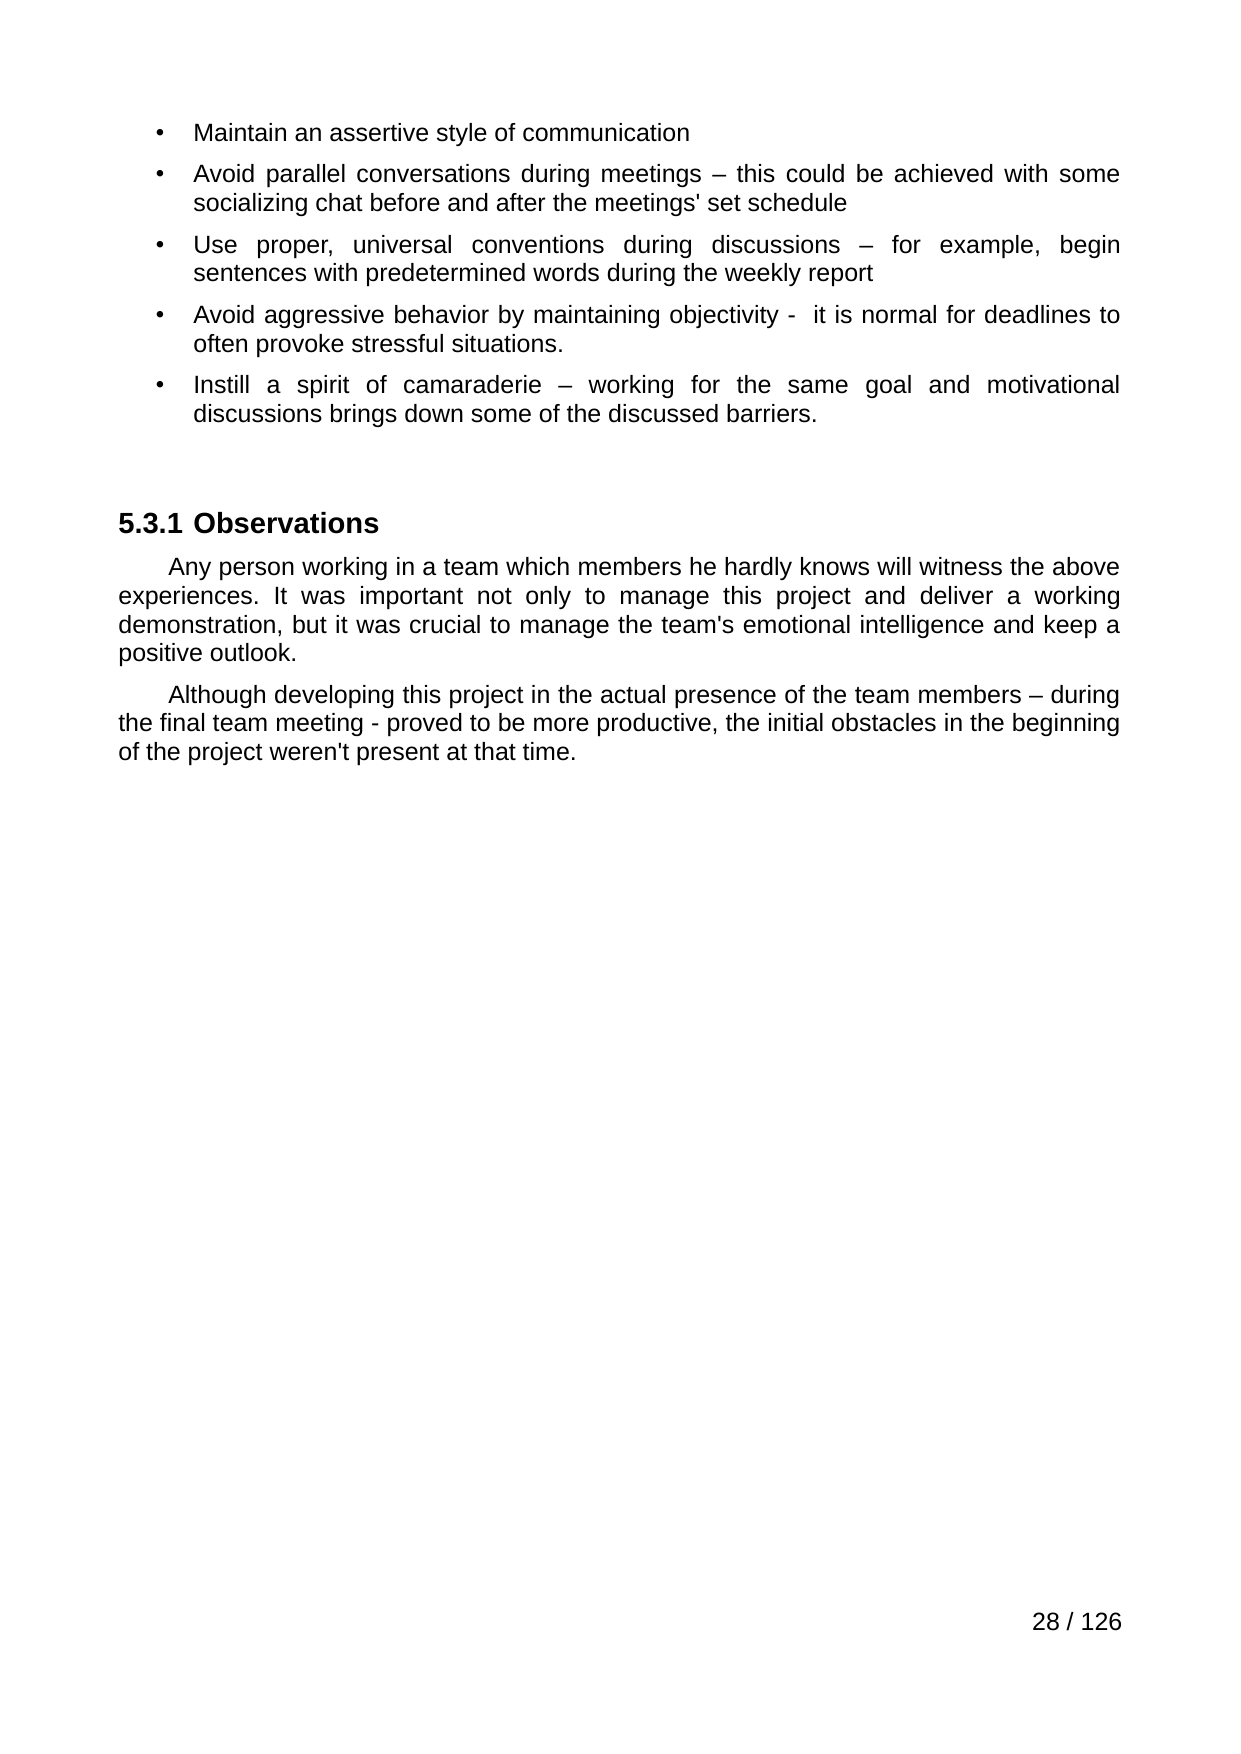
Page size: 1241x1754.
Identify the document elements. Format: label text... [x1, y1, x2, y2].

list Use proper, universal conventions during discussions – for example, begin sentences with predetermined words during the weekly report [156, 229, 1122, 287]
text Any person working in a team which members he hardly knows will witness the above experiences. It was important not only to manage this project and deliver a working demonstration, but it was crucial to manage the team's emotional intelligence and keep a positive outlook. [118, 552, 1122, 667]
list Instill a spirit of camaraderie – working for the same goal and motivational discussions brings down some of the discussed barriers. [156, 370, 1122, 427]
list Avoid parallel conversations during meetings – this could be achieved with some socializing chat before and after the meetings' set schedule [156, 159, 1122, 217]
list Maintain an assertive style of communication [156, 118, 1122, 147]
subtitle Observations [118, 506, 1122, 540]
list Avoid aggressive behavior by maintaining objectivity - it is normal for deadlines to often provoke stressful situations. [156, 300, 1122, 357]
text Although developing this project in the actual presence of the team members – during the final team meeting - proved to be more productive, the initial obstacles in the beginning of the project weren't present at that time. [118, 680, 1122, 766]
